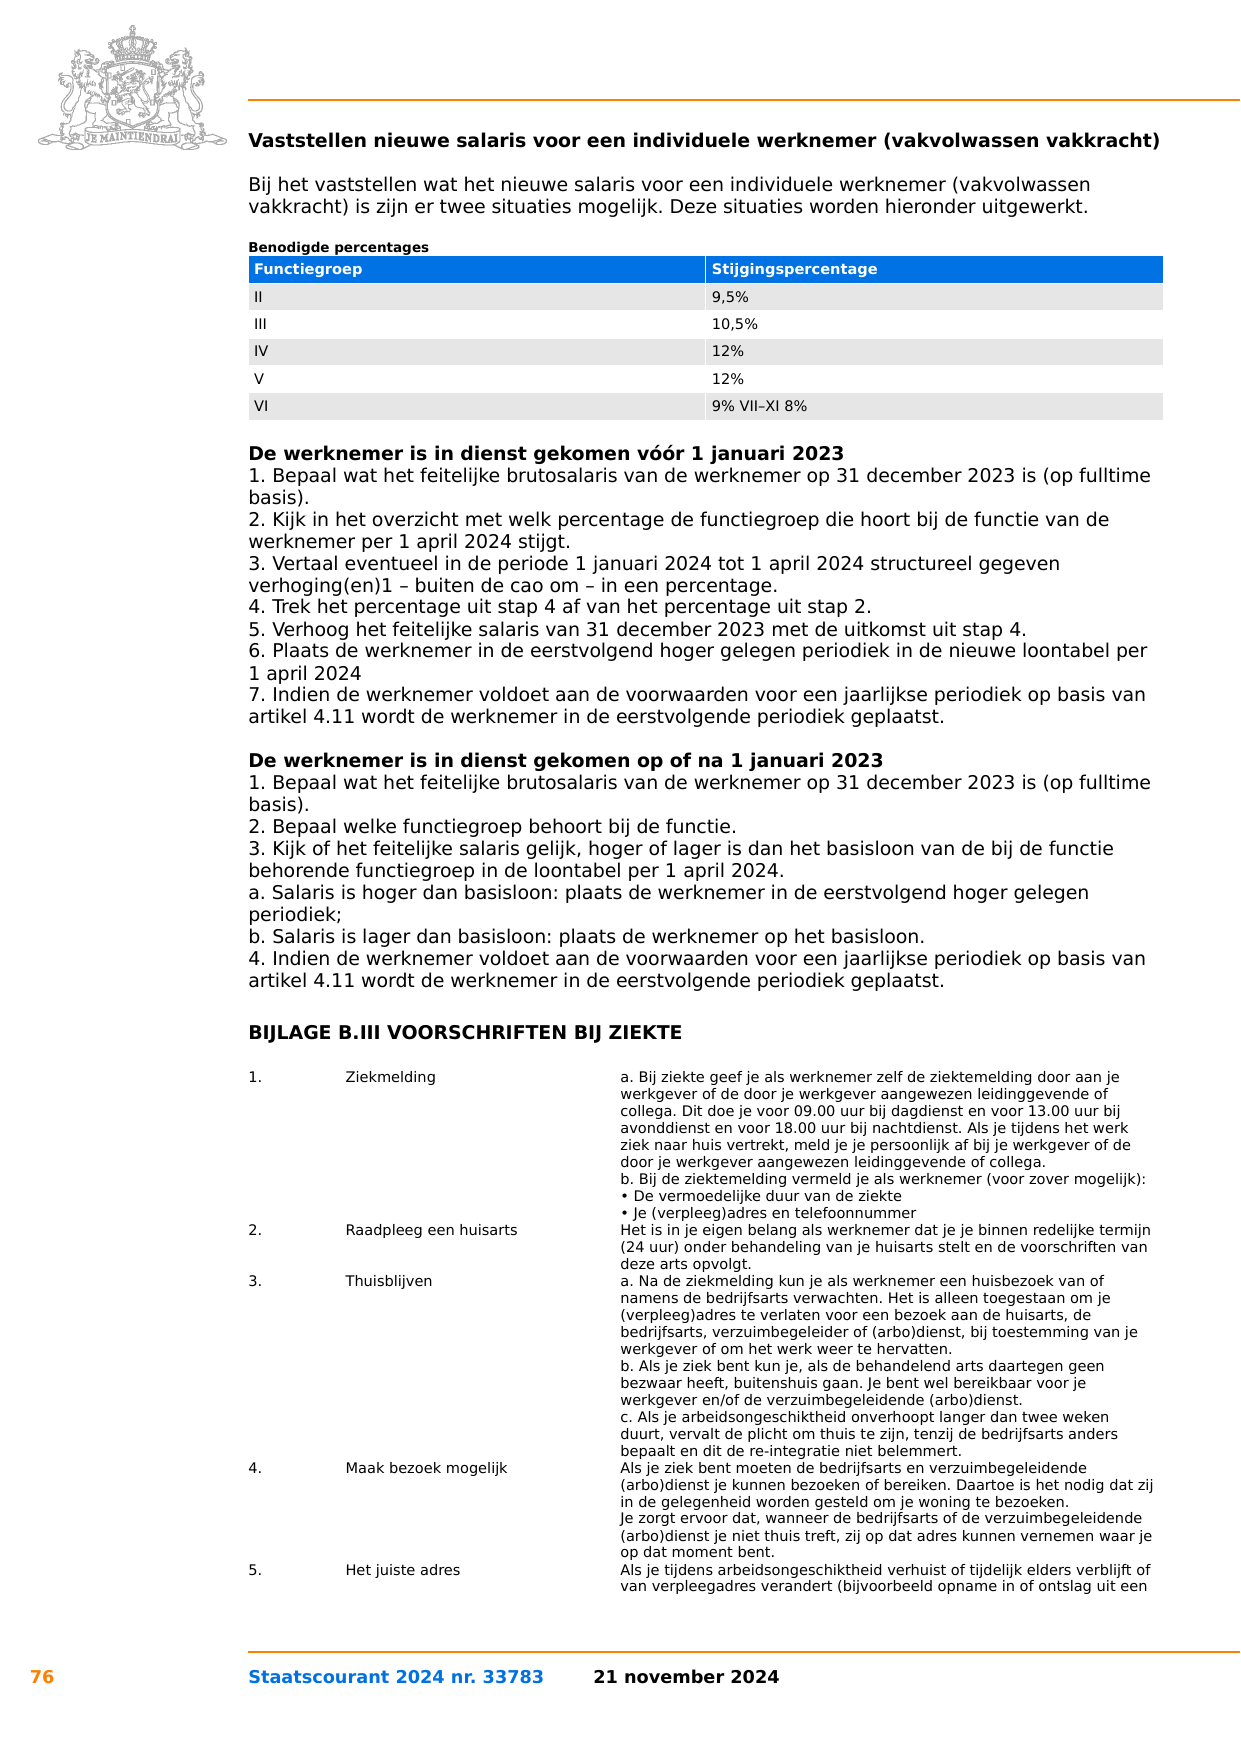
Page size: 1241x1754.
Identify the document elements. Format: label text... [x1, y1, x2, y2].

table_cell 9,5% [706, 284, 1163, 310]
table_cell Het is in je eigen belang als werknemer dat je je binnen redelijke termijn (24 uur) onder behandeling van je huisarts stelt en de voorschriften van deze arts opvolgt. [614, 1222, 1163, 1273]
text 1. Bepaal wat het feitelijke brutosalaris van de werknemer op 31 december 2023 is (op fulltime basis). [248, 464, 1163, 508]
table_cell Stijgingspercentage [706, 256, 1163, 283]
text 3. Kijk of het feitelijke salaris gelijk, hoger of lager is dan het basisloon van de bij de functie behorende functiegroep in de loontabel per 1 april 2024. [248, 838, 1163, 882]
text 4. Trek het percentage uit stap 4 af van het percentage uit stap 2. [248, 596, 1163, 618]
table_cell a. Na de ziekmelding kun je als werknemer een huisbezoek van of namens de bedrijfsarts verwachten. Het is alleen toegestaan om je (verpleeg)adres te verlaten voor een bezoek aan de huisarts, de bedrijfsarts, verzuimbegeleider of (arbo)dienst, bij toestemming van je werkgever of om het werk weer te hervatten. b. Als je ziek bent kun je, als de behandelend arts daartegen geen bezwaar heeft, buitenshuis gaan. Je bent wel bereikbaar voor je werkgever en/of de verzuimbegeleidende (arbo)dienst. c. Als je arbeidsongeschiktheid onverhoopt langer dan twee weken duurt, vervalt de plicht om thuis te zijn, tenzij de bedrijfsarts anders bepaalt en dit de re-integratie niet belemmert. [614, 1273, 1163, 1459]
table_cell V [249, 366, 705, 392]
text b. Salaris is lager dan basisloon: plaats de werknemer op het basisloon. [248, 926, 1163, 948]
text De werknemer is in dienst gekomen vóór 1 januari 2023 [248, 443, 1163, 464]
text 7. Indien de werknemer voldoet aan de voorwaarden voor een jaarlijkse periodiek op basis van artikel 4.11 wordt de werknemer in de eerstvolgende periodiek geplaatst. [248, 684, 1163, 728]
text 4. Indien de werknemer voldoet aan de voorwaarden voor een jaarlijkse periodiek op basis van artikel 4.11 wordt de werknemer in de eerstvolgende periodiek geplaatst. [248, 948, 1163, 992]
table_header Ziekmelding [340, 1069, 614, 1222]
table_cell Maak bezoek mogelijk [340, 1460, 614, 1561]
table_cell III [249, 311, 705, 337]
text 1. Bepaal wat het feitelijke brutosalaris van de werknemer op 31 december 2023 is (op fulltime basis). [248, 772, 1163, 816]
table_cell Als je ziek bent moeten de bedrijfsarts en verzuimbegeleidende (arbo)dienst je kunnen bezoeken of bereiken. Daartoe is het nodig dat zij in de gelegenheid worden gesteld om je woning te bezoeken. Je zorgt ervoor dat, wanneer de bedrijfsarts of de verzuimbegeleidende (arbo)dienst je niet thuis treft, zij op dat adres kunnen vernemen waar je op dat moment bent. [614, 1460, 1163, 1561]
text 6. Plaats de werknemer in de eerstvolgend hoger gelegen periodiek in de nieuwe loontabel per 1 april 2024 [248, 640, 1163, 684]
table_header Benodigde percentages [248, 240, 1163, 255]
table_cell II [249, 284, 705, 310]
text 2. Bepaal welke functiegroep behoort bij de functie. [248, 816, 1163, 838]
table_cell Functiegroep [249, 256, 705, 283]
picture [38, 25, 227, 150]
table_cell 10,5% [706, 311, 1163, 337]
table_cell Raadpleeg een huisarts [340, 1222, 614, 1273]
table_cell 9% VII–XI 8% [706, 393, 1163, 420]
table_cell 5. [248, 1561, 339, 1595]
text a. Salaris is hoger dan basisloon: plaats de werknemer in de eerstvolgend hoger gelegen periodiek; [248, 882, 1163, 926]
subtitle BIJLAGE B.III VOORSCHRIFTEN BIJ ZIEKTE [248, 1022, 1163, 1044]
text Vaststellen nieuwe salaris voor een individuele werknemer (vakvolwassen vakkracht) [248, 130, 1163, 152]
table_cell 2. [248, 1222, 339, 1273]
text Bij het vaststellen wat het nieuwe salaris voor een individuele werknemer (vakvolwassen vakkracht) is zijn er twee situaties mogelijk. Deze situaties worden hieronder uitgewerkt. [248, 174, 1163, 218]
table_header a. Bij ziekte geef je als werknemer zelf de ziektemelding door aan je werkgever of de door je werkgever aangewezen leidinggevende of collega. Dit doe je voor 09.00 uur bij dagdienst en voor 13.00 uur bij avonddienst en voor 18.00 uur bij nachtdienst. Als je tijdens het werk ziek naar huis vertrekt, meld je je persoonlijk af bij je werkgever of de door je werkgever aangewezen leidinggevende of collega. b. Bij de ziektemelding vermeld je als werknemer (voor zover mogelijk): • De vermoedelijke duur van de ziekte • Je (verpleeg)adres en telefoonnummer [614, 1069, 1163, 1222]
table_cell 12% [706, 339, 1163, 365]
table_cell Als je tijdens arbeidsongeschiktheid verhuist of tijdelijk elders verblijft of van verpleegadres verandert (bijvoorbeeld opname in of ontslag uit een [614, 1561, 1163, 1595]
table_cell 12% [706, 366, 1163, 392]
text 2. Kijk in het overzicht met welk percentage de functiegroep die hoort bij de functie van de werknemer per 1 april 2024 stijgt. [248, 508, 1163, 552]
table_cell IV [249, 339, 705, 365]
text 5. Verhoog het feitelijke salaris van 31 december 2023 met de uitkomst uit stap 4. [248, 618, 1163, 640]
table_cell Thuisblijven [340, 1273, 614, 1459]
table_header 1. [248, 1069, 339, 1222]
table_cell 4. [248, 1460, 339, 1561]
text 3. Vertaal eventueel in de periode 1 januari 2024 tot 1 april 2024 structureel gegeven verhoging(en)1 – buiten de cao om – in een percentage. [248, 552, 1163, 596]
table_cell Het juiste adres [340, 1561, 614, 1595]
table_cell 3. [248, 1273, 339, 1459]
text De werknemer is in dienst gekomen op of na 1 januari 2023 [248, 750, 1163, 772]
table_cell VI [249, 393, 705, 420]
